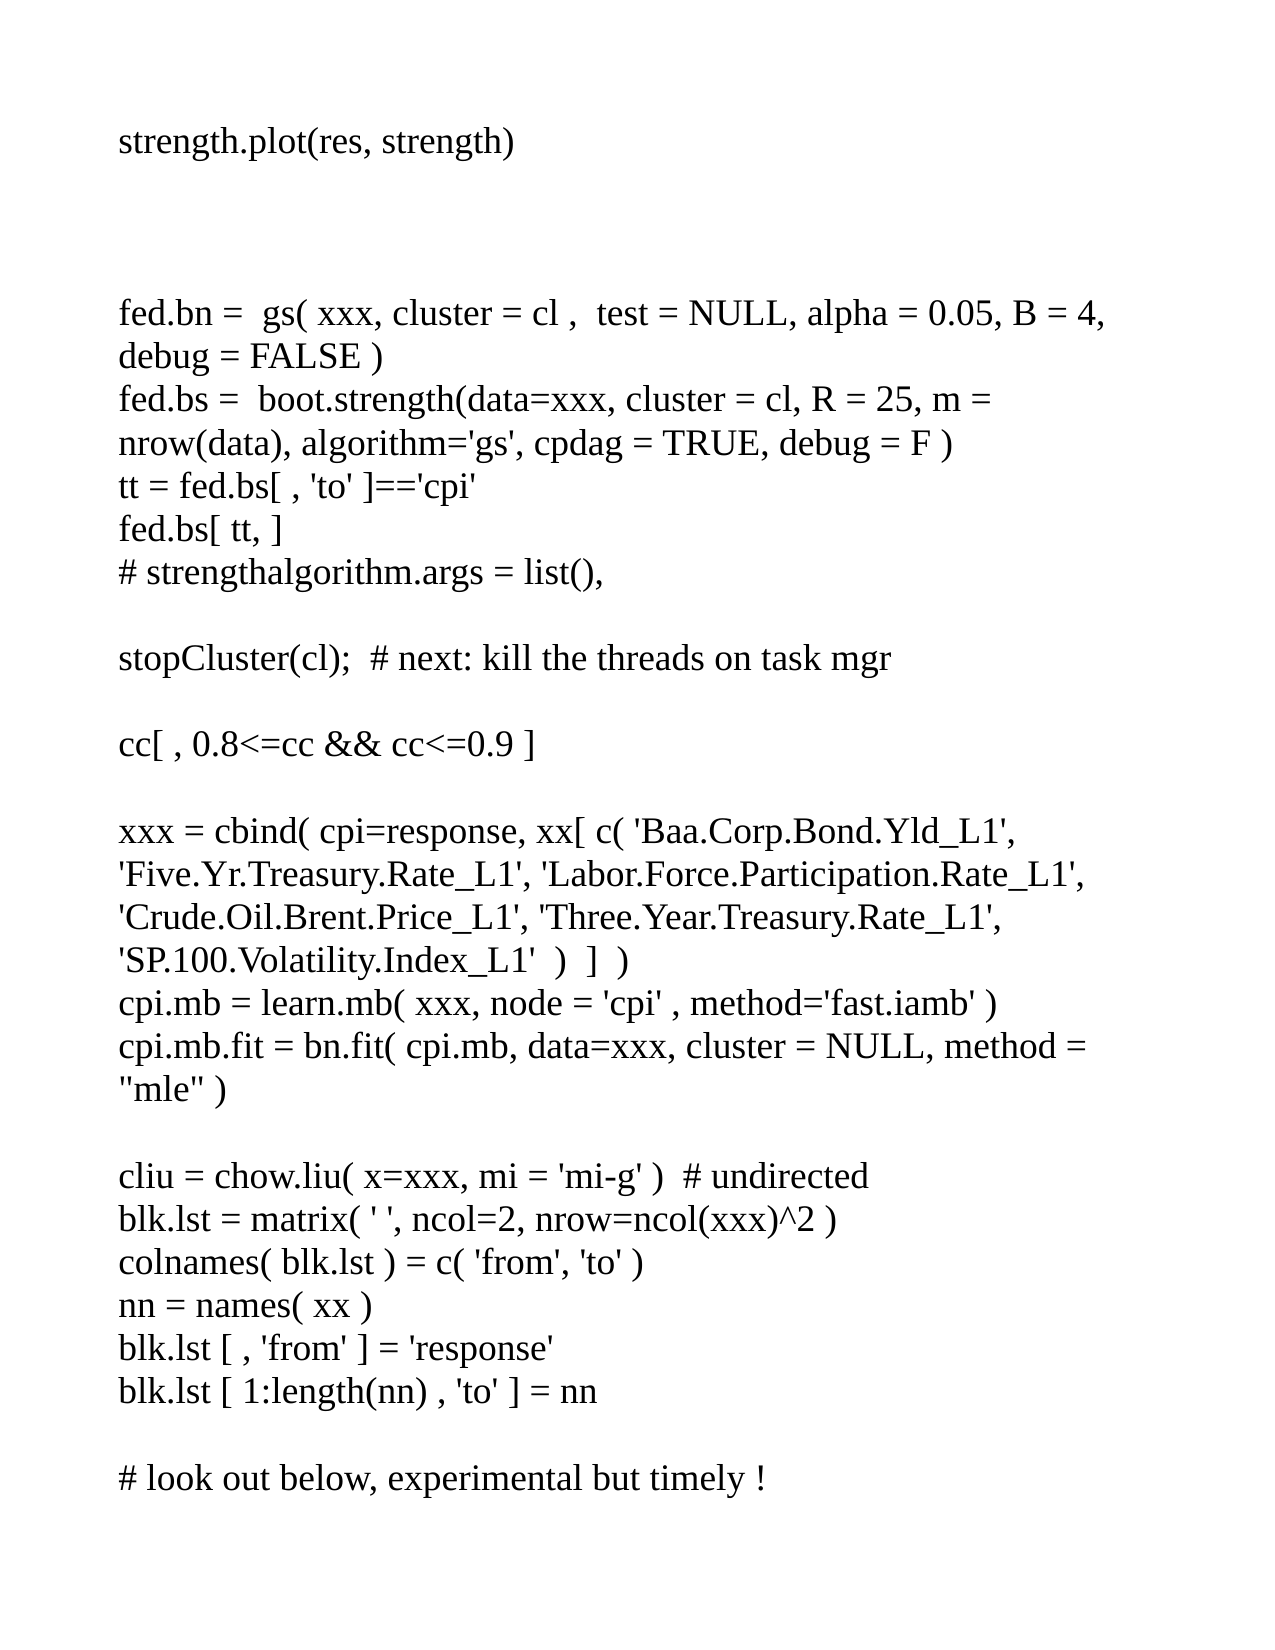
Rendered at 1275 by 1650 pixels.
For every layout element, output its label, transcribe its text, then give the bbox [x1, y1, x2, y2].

text stopCluster(cl); # next: kill the threads on task mgr [118, 636, 1157, 679]
text fed.bn = gs( xxx, cluster = cl , test = NULL, alpha = 0.05, B = 4, debug = FALSE ) [118, 291, 1157, 377]
text nn = names( xx ) [118, 1282, 1157, 1326]
text blk.lst [ 1:length(nn) , 'to' ] = nn [118, 1369, 1157, 1412]
text blk.lst [ , 'from' ] = 'response' [118, 1326, 1157, 1369]
text fed.bs = boot.strength(data=xxx, cluster = cl, R = 25, m = nrow(data), algorithm='gs', cpdag = TRUE, debug = F ) [118, 377, 1157, 463]
text colnames( blk.lst ) = c( 'from', 'to' ) [118, 1239, 1157, 1282]
text cpi.mb = learn.mb( xxx, node = 'cpi' , method='fast.iamb' ) [118, 981, 1157, 1024]
text cc[ , 0.8<=cc && cc<=0.9 ] [118, 722, 1157, 765]
text cliu = chow.liu( x=xxx, mi = 'mi-g' ) # undirected [118, 1153, 1157, 1196]
text xxx = cbind( cpi=response, xx[ c( 'Baa.Corp.Bond.Yld_L1', 'Five.Yr.Treasury.Rate_L1', 'Labor.Force.Participation.Rate_L1', 'Crude.Oil.Brent.Price_L1', 'Three.Year.Treasury.Rate_L1', 'SP.100.Volatility.Index_L1' ) ] ) [118, 808, 1157, 981]
text strength.plot(res, strength) [118, 118, 1157, 161]
text blk.lst = matrix( ' ', ncol=2, nrow=ncol(xxx)^2 ) [118, 1196, 1157, 1239]
text fed.bs[ tt, ] [118, 506, 1157, 549]
text tt = fed.bs[ , 'to' ]=='cpi' [118, 463, 1157, 506]
text cpi.mb.fit = bn.fit( cpi.mb, data=xxx, cluster = NULL, method = "mle" ) [118, 1024, 1157, 1110]
text # look out below, experimental but timely ! [118, 1455, 1157, 1498]
text # strengthalgorithm.args = list(), [118, 549, 1157, 592]
